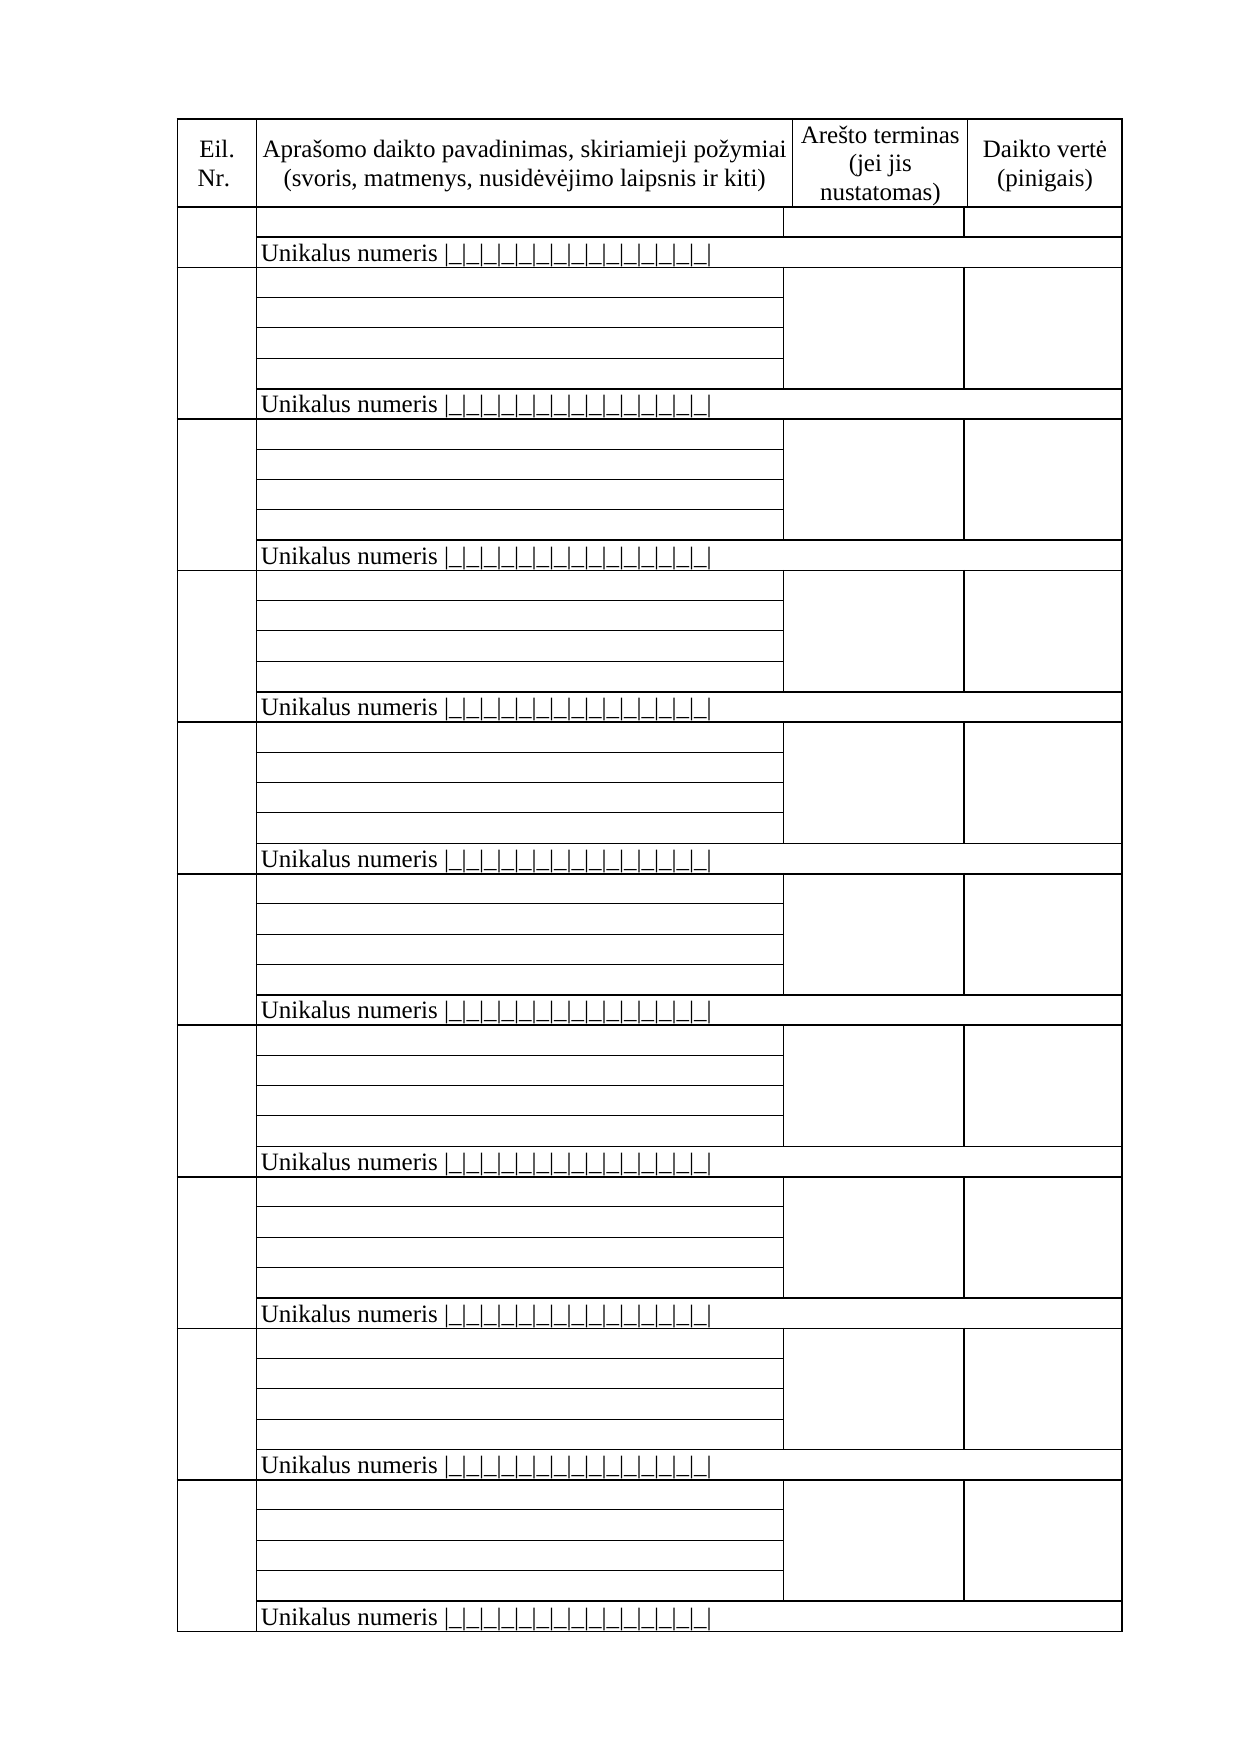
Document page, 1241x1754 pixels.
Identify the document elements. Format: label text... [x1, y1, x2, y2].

table_cell [257, 1420, 783, 1449]
table_cell Unikalus numeris |_|_|_|_|_|_|_|_|_|_|_|_|_|_|_| [257, 1450, 1094, 1479]
table_cell [1106, 541, 1121, 570]
table_cell [257, 510, 783, 539]
table_cell [965, 1481, 1121, 1600]
table_cell [1094, 1602, 1106, 1631]
table_cell [257, 1086, 783, 1115]
table_cell [178, 268, 256, 418]
table_cell [1094, 996, 1106, 1024]
table_cell [784, 571, 963, 691]
table_header Arešto terminas (jei jis nustatomas) [793, 120, 967, 206]
table_cell [257, 753, 783, 782]
table_cell [178, 208, 256, 267]
table_cell [784, 875, 963, 994]
table_cell [257, 208, 783, 236]
table_cell [965, 268, 1121, 388]
table_cell [784, 723, 963, 842]
table_cell [257, 1510, 783, 1540]
table_cell [1094, 844, 1106, 873]
table_cell [257, 298, 783, 327]
table_header Daikto vertė (pinigais) [968, 120, 1121, 206]
table_cell [1094, 1147, 1106, 1176]
table_cell [178, 571, 256, 721]
table_cell [257, 1329, 783, 1358]
table_cell Unikalus numeris |_|_|_|_|_|_|_|_|_|_|_|_|_|_|_| [257, 541, 1094, 570]
table_header Aprašomo daikto pavadinimas, skiriamieji požymiai (svoris, matmenys, nusidėvėjimo laipsnis ir kiti) [257, 120, 792, 206]
table_cell [257, 904, 783, 933]
table_cell [257, 601, 783, 630]
table_cell [257, 1056, 783, 1085]
table_cell [1094, 541, 1106, 570]
table_cell [257, 480, 783, 509]
table_cell [965, 571, 1121, 691]
table_cell [257, 1026, 783, 1055]
table_cell [257, 1389, 783, 1418]
table_cell [257, 450, 783, 479]
table_cell [1106, 1602, 1121, 1631]
table_cell [784, 420, 963, 539]
table_cell [965, 1178, 1121, 1297]
table_cell Unikalus numeris |_|_|_|_|_|_|_|_|_|_|_|_|_|_|_| [257, 1147, 1094, 1176]
table_cell [257, 420, 783, 448]
table_cell [784, 268, 963, 388]
table_cell [257, 1571, 783, 1600]
table_cell [1106, 1299, 1121, 1327]
table_cell [257, 268, 783, 297]
table_cell Unikalus numeris |_|_|_|_|_|_|_|_|_|_|_|_|_|_|_| [257, 390, 1094, 418]
table_cell [257, 631, 783, 661]
table_cell [178, 1481, 256, 1631]
table_cell [784, 1329, 963, 1449]
table_cell [257, 662, 783, 691]
table_cell [784, 1481, 963, 1600]
table_cell [1106, 390, 1121, 418]
table_cell [257, 571, 783, 600]
table_cell [965, 723, 1121, 842]
table_cell [1106, 693, 1121, 721]
table_cell [965, 420, 1121, 539]
table_cell [965, 875, 1121, 994]
table_cell [1106, 1147, 1121, 1176]
table_cell [1094, 238, 1106, 267]
table_cell [178, 1026, 256, 1176]
table_cell [1094, 693, 1106, 721]
table_cell [1106, 996, 1121, 1024]
table_cell [257, 935, 783, 964]
table_cell [1094, 1450, 1106, 1479]
table_cell [257, 1541, 783, 1570]
table_cell [257, 1359, 783, 1388]
table_cell [257, 1268, 783, 1297]
table_cell Unikalus numeris |_|_|_|_|_|_|_|_|_|_|_|_|_|_|_| [257, 996, 1094, 1024]
table_cell [784, 1178, 963, 1297]
table_cell [178, 1178, 256, 1327]
table_cell [178, 420, 256, 570]
table_cell [965, 1026, 1121, 1146]
table_cell [257, 1116, 783, 1146]
table_cell [1094, 1299, 1106, 1327]
table_cell [257, 328, 783, 357]
table_cell [1094, 390, 1106, 418]
table_cell [257, 875, 783, 903]
table_header Eil. Nr. [178, 120, 256, 206]
table_cell [178, 723, 256, 873]
table_cell [178, 875, 256, 1024]
table_cell [1106, 238, 1121, 267]
table_cell [257, 783, 783, 812]
table_cell [257, 1238, 783, 1267]
table_cell [257, 1207, 783, 1237]
table_cell Unikalus numeris |_|_|_|_|_|_|_|_|_|_|_|_|_|_|_| [257, 844, 1094, 873]
table_cell [784, 1026, 963, 1146]
table_cell [1106, 1450, 1121, 1479]
table_cell [965, 208, 1121, 236]
table_cell Unikalus numeris |_|_|_|_|_|_|_|_|_|_|_|_|_|_|_| [257, 693, 1094, 721]
table_cell [178, 1329, 256, 1479]
table_cell [257, 1178, 783, 1206]
table_cell Unikalus numeris |_|_|_|_|_|_|_|_|_|_|_|_|_|_|_| [257, 1602, 1094, 1631]
table_cell [257, 359, 783, 388]
table_cell Unikalus numeris |_|_|_|_|_|_|_|_|_|_|_|_|_|_|_| [257, 1299, 1094, 1327]
table_cell [257, 965, 783, 994]
table_cell [1106, 844, 1121, 873]
table_cell [257, 723, 783, 752]
table_cell [257, 813, 783, 842]
table_cell Unikalus numeris |_|_|_|_|_|_|_|_|_|_|_|_|_|_|_| [257, 238, 1094, 267]
table_cell [257, 1481, 783, 1509]
table_cell [965, 1329, 1121, 1449]
table_cell [784, 208, 963, 236]
